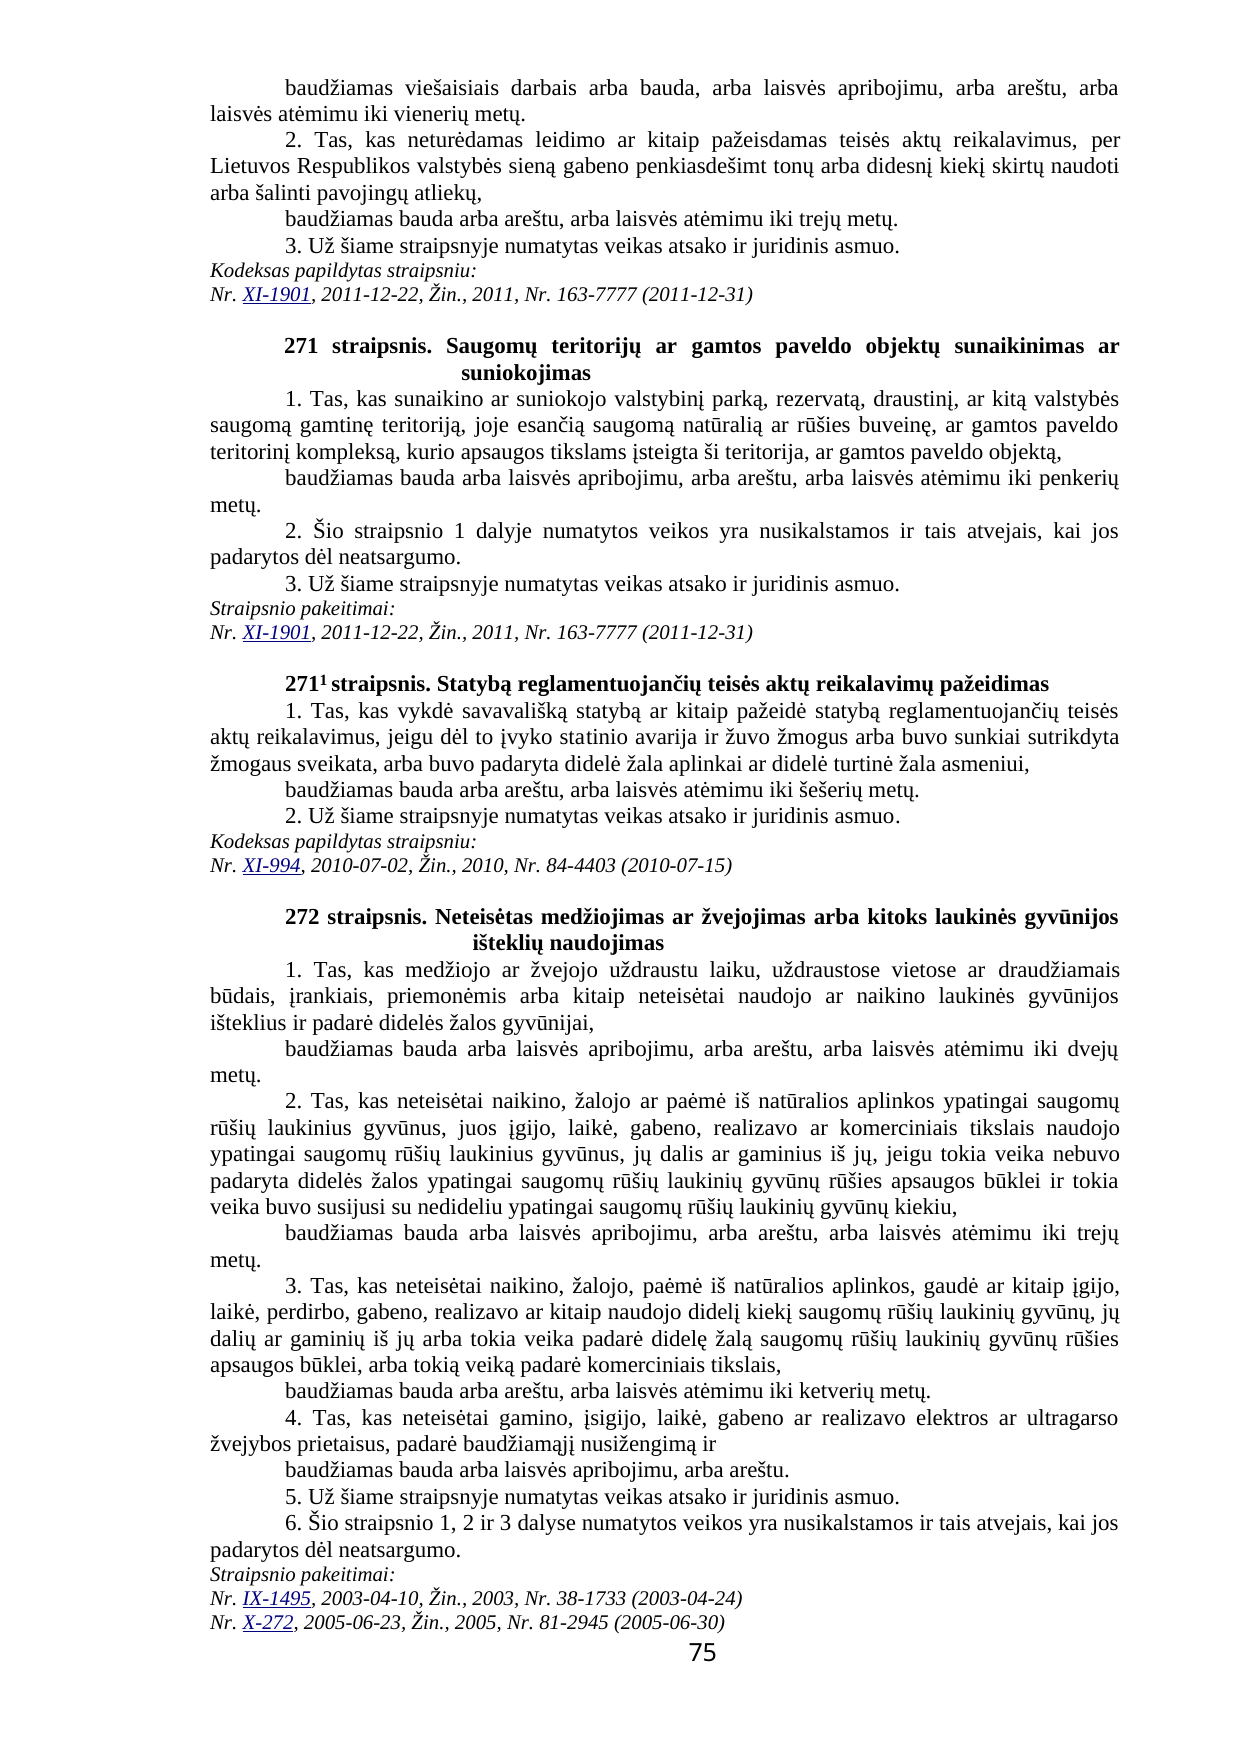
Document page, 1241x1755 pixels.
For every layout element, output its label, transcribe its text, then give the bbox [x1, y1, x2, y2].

text 2. Tas, kas neteisėtai naikino, žalojo ar paėmė iš natūralios aplinkos ypatingai saugomų rūšių laukinius gyvūnus, juos įgijo, laikė, gabeno, realizavo ar komerciniais tikslais naudojo ypatingai saugomų rūšių laukinius gyvūnus, jų dalis ar gaminius iš jų, jeigu tokia veika nebuvo padaryta didelės žalos ypatingai saugomų rūšių laukinių gyvūnų rūšies apsaugos būklei ir tokia veika buvo susijusi su nedideliu ypatingai saugomų rūšių laukinių gyvūnų kiekiu, [210, 1088, 1120, 1219]
text baudžiamas viešaisiais darbais arba bauda, arba laisvės apribojimu, arba areštu, arba laisvės atėmimu iki vienerių metų. [210, 73, 1120, 126]
text baudžiamas bauda arba laisvės apribojimu, arba areštu, arba laisvės atėmimu iki penkerių metų. [210, 464, 1120, 517]
text baudžiamas bauda arba areštu, arba laisvės atėmimu iki trejų metų. [210, 205, 1120, 232]
text 4. Tas, kas neteisėtai gamino, įsigijo, laikė, gabeno ar realizavo elektros ar ultragarso žvejybos prietaisus, padarė baudžiamąjį nusižengimą ir [210, 1404, 1120, 1457]
text 3. Tas, kas neteisėtai naikino, žalojo, paėmė iš natūralios aplinkos, gaudė ar kitaip įgijo, laikė, perdirbo, gabeno, realizavo ar kitaip naudojo didelį kiekį saugomų rūšių laukinių gyvūnų, jų dalių ar gaminių iš jų arba tokia veika padarė didelę žalą saugomų rūšių laukinių gyvūnų rūšies apsaugos būklei, arba tokią veiką padarė komerciniais tikslais, [210, 1272, 1120, 1377]
text 1. Tas, kas sunaikino ar suniokojo valstybinį parką, rezervatą, draustinį, ar kitą valstybės saugomą gamtinę teritoriją, joje esančią saugomą natūralią ar rūšies buveinę, ar gamtos paveldo teritorinį kompleksą, kurio apsaugos tikslams įsteigta ši teritorija, ar gamtos paveldo objektą, [210, 385, 1120, 464]
text 272 straipsnis. Neteisėtas medžiojimas ar žvejojimas arba kitoks laukinės gyvūnijos išteklių naudojimas [285, 903, 1120, 956]
text Nr. XI-1901, 2011-12-22, Žin., 2011, Nr. 163-7777 (2011-12-31) [210, 282, 1120, 306]
text 6. Šio straipsnio 1, 2 ir 3 dalyse numatytos veikos yra nusikalstamos ir tais atvejais, kai jos padarytos dėl neatsargumo. [210, 1509, 1120, 1562]
text 2. Tas, kas neturėdamas leidimo ar kitaip pažeisdamas teisės aktų reikalavimus, per Lietuvos Respublikos valstybės sieną gabeno penkiasdešimt tonų arba didesnį kiekį skirtų naudoti arba šalinti pavojingų atliekų, [210, 126, 1120, 205]
text Kodeksas papildytas straipsniu: [210, 829, 1120, 853]
text 2. Šio straipsnio 1 dalyje numatytos veikos yra nusikalstamos ir tais atvejais, kai jos padarytos dėl neatsargumo. [210, 517, 1120, 570]
text baudžiamas bauda arba areštu, arba laisvės atėmimu iki ketverių metų. [210, 1377, 1120, 1404]
text Kodeksas papildytas straipsniu: [210, 258, 1120, 282]
text 3. Už šiame straipsnyje numatytas veikas atsako ir juridinis asmuo. [210, 570, 1120, 596]
text 271 straipsnis. Saugomų teritorijų ar gamtos paveldo objektų sunaikinimas ar suniokojimas [284, 332, 1120, 385]
text 1. Tas, kas medžiojo ar žvejojo uždraustu laiku, uždraustose vietose ar draudžiamais būdais, įrankiais, priemonėmis arba kitaip neteisėtai naudojo ar naikino laukinės gyvūnijos išteklius ir padarė didelės žalos gyvūnijai, [210, 956, 1120, 1035]
text Straipsnio pakeitimai: [210, 596, 1120, 620]
text 2. Už šiame straipsnyje numatytas veikas atsako ir juridinis asmuo. [210, 802, 1120, 829]
text 1. Tas, kas vykdė savavališką statybą ar kitaip pažeidė statybą reglamentuojančių teisės aktų reikalavimus, jeigu dėl to įvyko statinio avarija ir žuvo žmogus arba buvo sunkiai sutrikdyta žmogaus sveikata, arba buvo padaryta didelė žala aplinkai ar didelė turtinė žala asmeniui, [210, 697, 1120, 776]
text Nr. XI-1901, 2011-12-22, Žin., 2011, Nr. 163-7777 (2011-12-31) [210, 620, 1120, 644]
text baudžiamas bauda arba areštu, arba laisvės atėmimu iki šešerių metų. [210, 776, 1120, 802]
text baudžiamas bauda arba laisvės apribojimu, arba areštu. [210, 1457, 1120, 1483]
text 2711 straipsnis. Statybą reglamentuojančių teisės aktų reikalavimų pažeidimas [285, 671, 1120, 697]
text 5. Už šiame straipsnyje numatytas veikas atsako ir juridinis asmuo. [210, 1483, 1120, 1509]
text baudžiamas bauda arba laisvės apribojimu, arba areštu, arba laisvės atėmimu iki dvejų metų. [210, 1035, 1120, 1088]
text Straipsnio pakeitimai: [210, 1562, 1120, 1586]
text Nr. X-272, 2005-06-23, Žin., 2005, Nr. 81-2945 (2005-06-30) [210, 1610, 1120, 1634]
text Nr. XI-994, 2010-07-02, Žin., 2010, Nr. 84-4403 (2010-07-15) [210, 853, 1120, 877]
text 3. Už šiame straipsnyje numatytas veikas atsako ir juridinis asmuo. [210, 232, 1120, 258]
text baudžiamas bauda arba laisvės apribojimu, arba areštu, arba laisvės atėmimu iki trejų metų. [210, 1219, 1120, 1272]
text Nr. IX-1495, 2003-04-10, Žin., 2003, Nr. 38-1733 (2003-04-24) [210, 1586, 1120, 1610]
